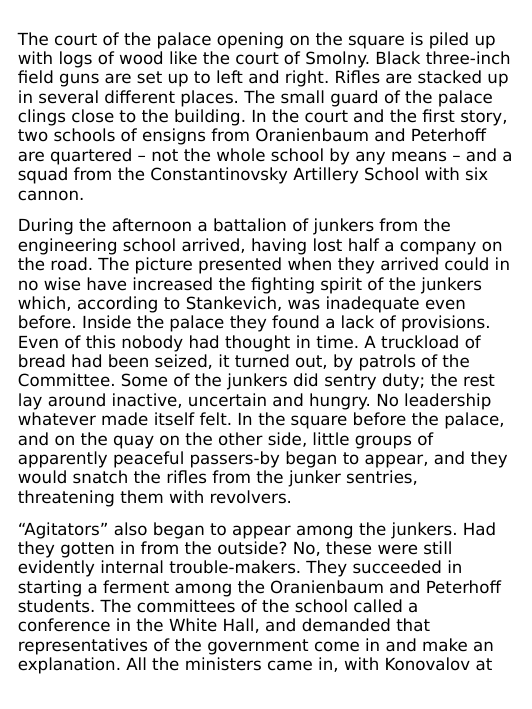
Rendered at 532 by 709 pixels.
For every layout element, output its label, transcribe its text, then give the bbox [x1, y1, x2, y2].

text The court of the palace opening on the square is piled up with logs of wood like the court of Smolny. Black three-inch field guns are set up to left and right. Rifles are stacked up in several different places. The small guard of the palace clings close to the building. In the court and the first story, two schools of ensigns from Oranienbaum and Peterhoff are quartered – not the whole school by any means – and a squad from the Constantinovsky Artillery School with six cannon. [18, 29, 514, 204]
text “Agitators” also began to appear among the junkers. Had they gotten in from the outside? No, these were still evidently internal trouble-makers. They succeeded in starting a ferment among the Oranienbaum and Peterhoff students. The committees of the school called a conference in the White Hall, and demanded that representatives of the government come in and make an explanation. All the ministers came in, with Konovalov at [18, 519, 514, 674]
text During the afternoon a battalion of junkers from the engineering school arrived, having lost half a company on the road. The picture presented when they arrived could in no wise have increased the fighting spirit of the junkers which, according to Stankevich, was inadequate even before. Inside the palace they found a lack of provisions. Even of this nobody had thought in time. A truckload of bread had been seized, it turned out, by patrols of the Committee. Some of the junkers did sentry duty; the rest lay around inactive, uncertain and hungry. No leadership whatever made itself felt. In the square before the palace, and on the quay on the other side, little groups of apparently peaceful passers-by began to appear, and they would snatch the rifles from the junker sentries, threatening them with revolvers. [18, 216, 514, 507]
